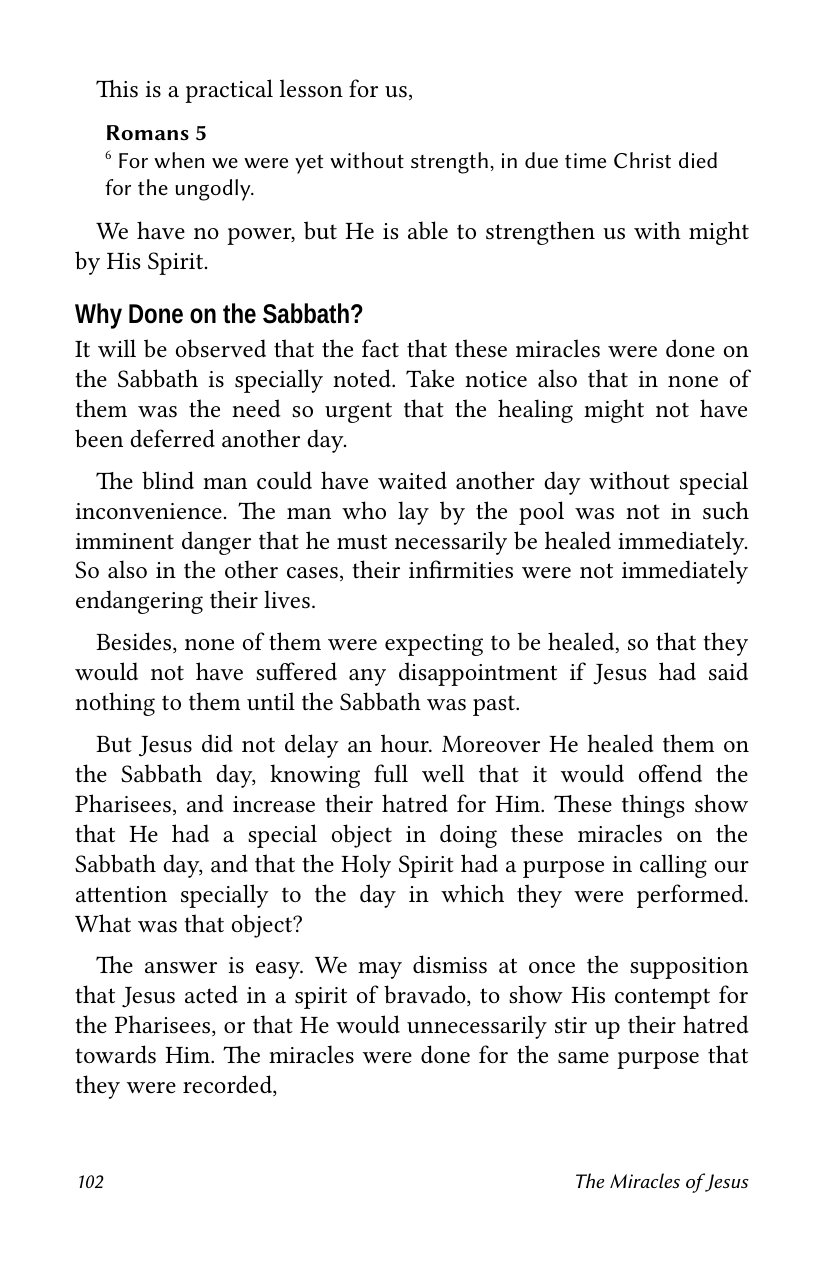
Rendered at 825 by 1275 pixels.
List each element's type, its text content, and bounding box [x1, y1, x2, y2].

subtitle Why Done on the Sabbath? [75, 298, 750, 329]
text 6 For when we were yet without strength, in due time Christ died for the ungodly. [105, 147, 720, 201]
text But Jesus did not delay an hour. Moreover He healed them on the Sabbath day, knowing full well that it would offend the Pharisees, and increase their hatred for Him. These things show that He had a special object in doing these miracles on the Sabbath day, and that the Holy Spirit had a purpose in calling our attention specially to the day in which they were performed. What was that object? [75, 730, 750, 938]
text It will be observed that the fact that these miracles were done on the Sabbath is specially noted. Take notice also that in none of them was the need so urgent that the healing might not have been deferred another day. [75, 335, 750, 453]
text The blind man could have waited another day without special inconvenience. The man who lay by the pool was not in such imminent danger that he must necessarily be healed immediately. So also in the other cases, their infirmities were not immediately endangering their lives. [75, 467, 750, 615]
text The answer is easy. We may dismiss at once the supposition that Jesus acted in a spirit of bravado, to show His contempt for the Pharisees, or that He would unnecessarily stir up their hatred towards Him. The miracles were done for the same purpose that they were recorded, [75, 952, 750, 1100]
text We have no power, but He is able to strengthen us with might by His Spirit. [75, 217, 750, 276]
text This is a practical lesson for us, [75, 75, 750, 103]
text Romans 5 [105, 120, 750, 146]
text Besides, none of them were expecting to be healed, so that they would not have suffered any disappointment if Jesus had said nothing to them until the Sabbath was past. [75, 628, 750, 717]
